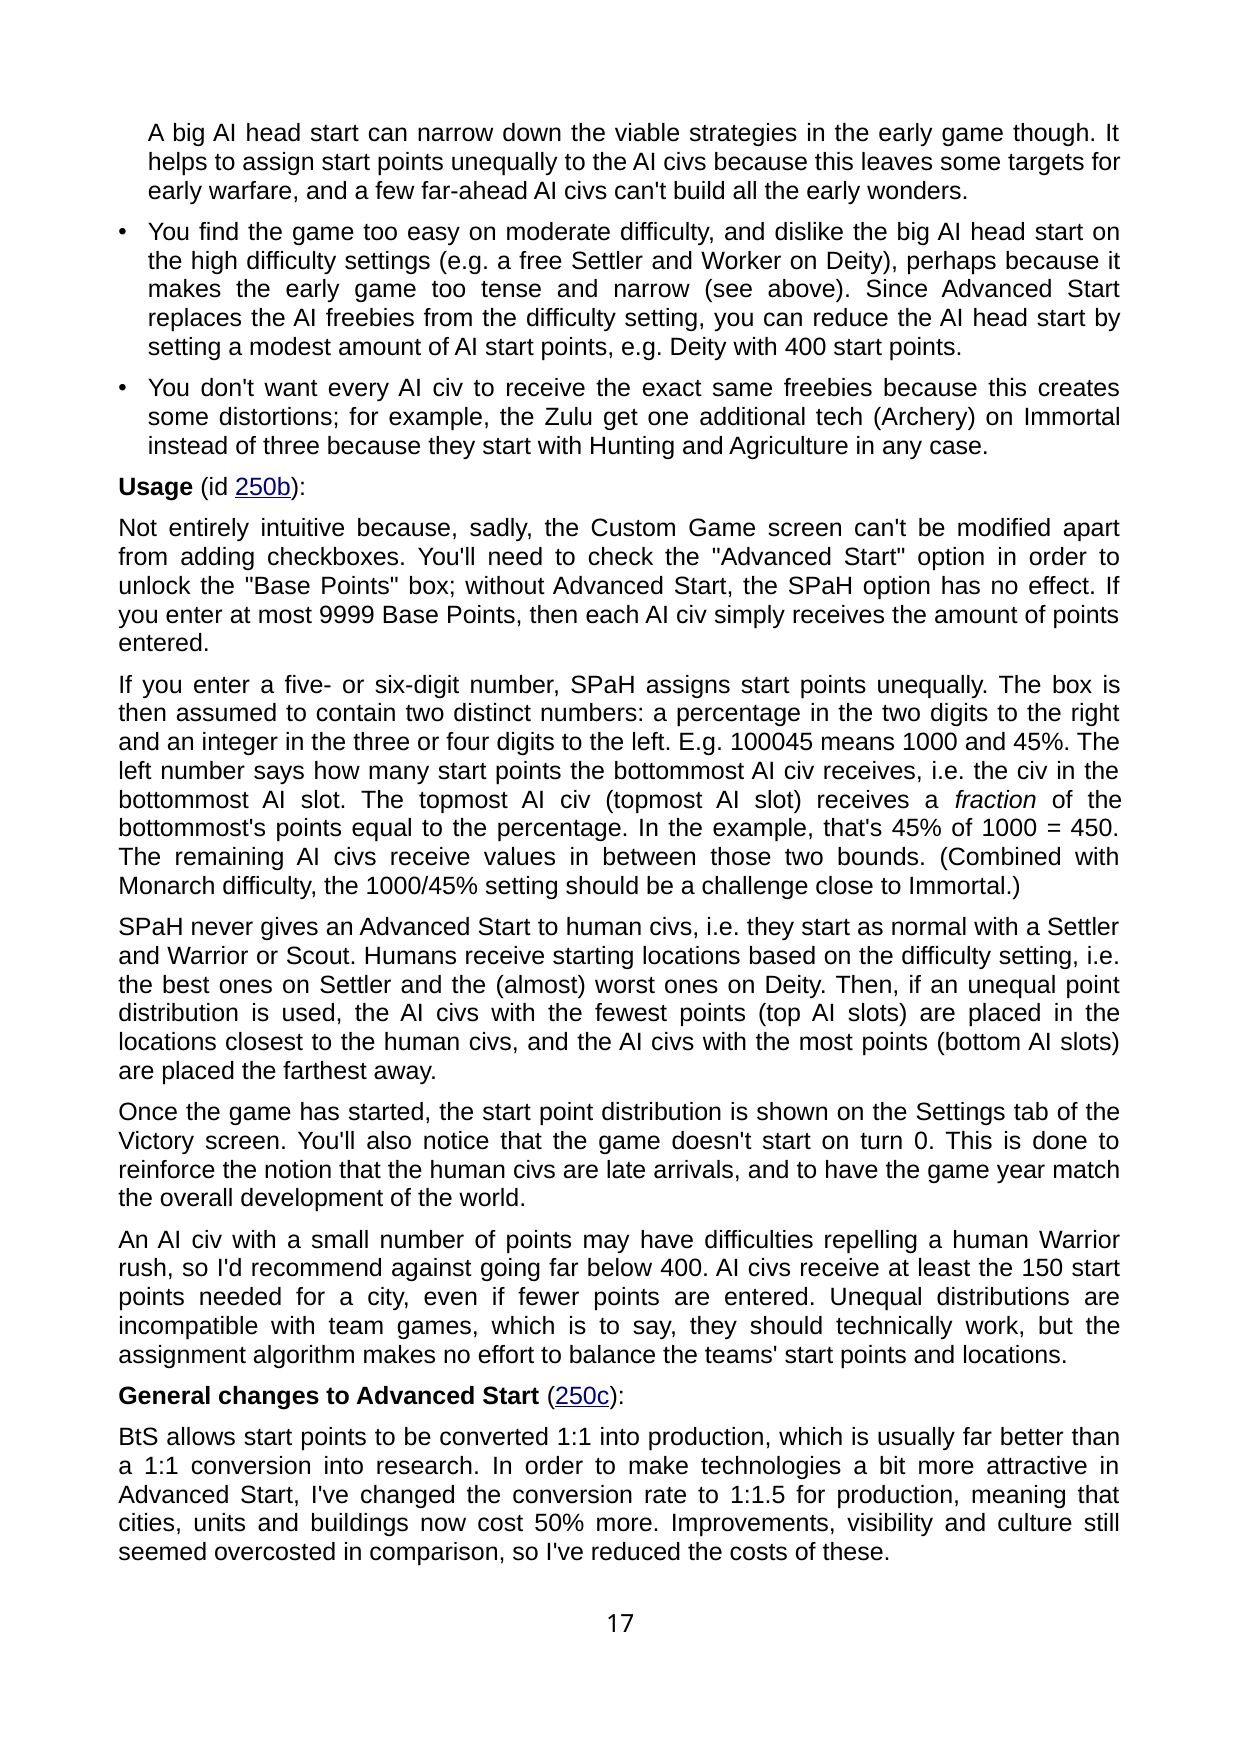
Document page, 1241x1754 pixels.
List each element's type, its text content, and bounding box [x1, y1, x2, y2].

text If you enter a five- or six-digit number, SPaH assigns start points unequally. The box is then assumed to contain two distinct numbers: a percentage in the two digits to the right and an integer in the three or four digits to the left. E.g. 100045 means 1000 and 45%. The left number says how many start points the bottommost AI civ receives, i.e. the civ in the bottommost AI slot. The topmost AI civ (topmost AI slot) receives a fraction of the bottommost's points equal to the percentage. In the example, that's 45% of 1000 = 450. The remaining AI civs receive values in between those two bounds. (Combined with Monarch difficulty, the 1000/45% setting should be a challenge close to Immortal.) [118, 669, 1122, 899]
text BtS allows start points to be converted 1:1 into production, which is usually far better than a 1:1 conversion into research. In order to make technologies a bit more attractive in Advanced Start, I've changed the conversion rate to 1:1.5 for production, meaning that cities, units and buildings now cost 50% more. Improvements, visibility and culture still seemed overcosted in comparison, so I've reduced the costs of these. [118, 1422, 1122, 1566]
text An AI civ with a small number of points may have difficulties repelling a human Warrior rush, so I'd recommend against going far below 400. AI civs receive at least the 150 start points needed for a city, even if fewer points are entered. Unequal distributions are incompatible with team games, which is to say, they should technically work, but the assignment algorithm makes no effort to balance the teams' start points and locations. [118, 1224, 1122, 1368]
list You don't want every AI civ to receive the exact same freebies because this creates some distortions; for example, the Zulu get one additional tech (Archery) on Immortal instead of three because they start with Hunting and Agriculture in any case. [118, 373, 1122, 459]
list A big AI head start can narrow down the viable strategies in the early game though. It helps to assign start points unequally to the AI civs because this leaves some targets for early warfare, and a few far-ahead AI civs can't build all the early wonders. [118, 118, 1122, 204]
list You find the game too easy on moderate difficulty, and dislike the big AI head start on the high difficulty settings (e.g. a free Settler and Worker on Deity), perhaps because it makes the early game too tense and narrow (see above). Since Advanced Start replaces the AI freebies from the difficulty setting, you can reduce the AI head start by setting a modest amount of AI start points, e.g. Deity with 400 start points. [118, 217, 1122, 361]
text SPaH never gives an Advanced Start to human civs, i.e. they start as normal with a Settler and Warrior or Scout. Humans receive starting locations based on the difficulty setting, i.e. the best ones on Settler and the (almost) worst ones on Deity. Then, if an unequal point distribution is used, the AI civs with the fewest points (top AI slots) are placed in the locations closest to the human civs, and the AI civs with the most points (bottom AI slots) are placed the farthest away. [118, 912, 1122, 1084]
text General changes to Advanced Start (250c): [118, 1381, 1122, 1409]
text Usage (id 250b): [118, 472, 1122, 501]
text Not entirely intuitive because, sadly, the Custom Game screen can't be modified apart from adding checkboxes. You'll need to check the "Advanced Start" option in order to unlock the "Base Points" box; without Advanced Start, the SPaH option has no effect. If you enter at most 9999 Base Points, then each AI civ simply receives the amount of points entered. [118, 513, 1122, 657]
text Once the game has started, the start point distribution is shown on the Settings tab of the Victory screen. You'll also notice that the game doesn't start on turn 0. This is done to reinforce the notion that the human civs are late arrivals, and to have the game year match the overall development of the world. [118, 1097, 1122, 1212]
